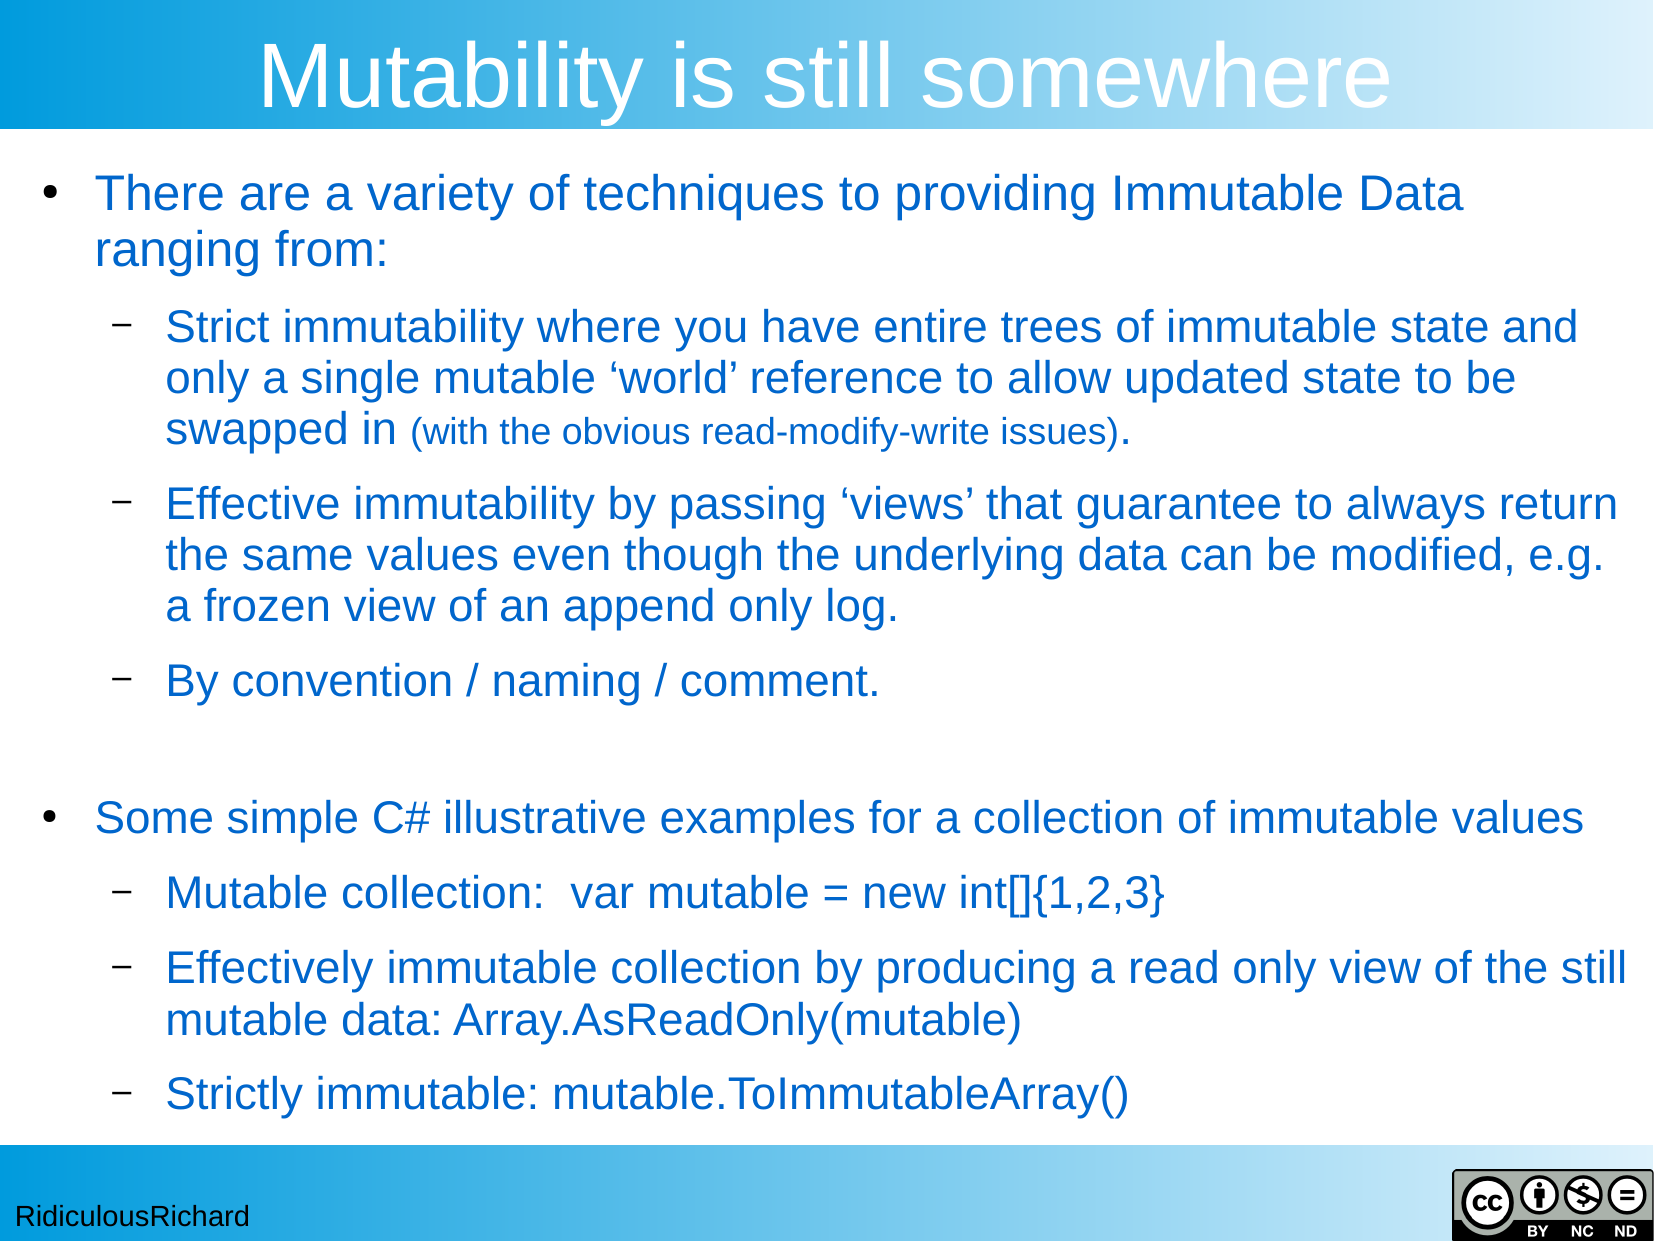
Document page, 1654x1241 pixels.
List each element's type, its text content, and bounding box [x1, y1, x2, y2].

list There are a variety of techniques to providing Immutable Data ranging from: Strict immutability where you have entire trees of immutable state and only a single mutable ‘world’ reference to allow updated state to be swapped in (with the obvious read-modify-write issues). Effective immutability by passing ‘views’ that guarantee to always return the same values even though the underlying data can be modified, e.g. a frozen view of an append only log. By convention / naming / comment. Some simple C# illustrative examples for a collection of immutable values Mutable collection: var mutable = new int[]{1,2,3} Effectively immutable collection by producing a read only view of the still mutable data: Array.AsReadOnly(mutable) Strictly immutable: mutable.ToImmutableArray() [23, 165, 1630, 1123]
title Mutability is still somewhere [82, 23, 1571, 129]
picture [1452, 1169, 1654, 1241]
